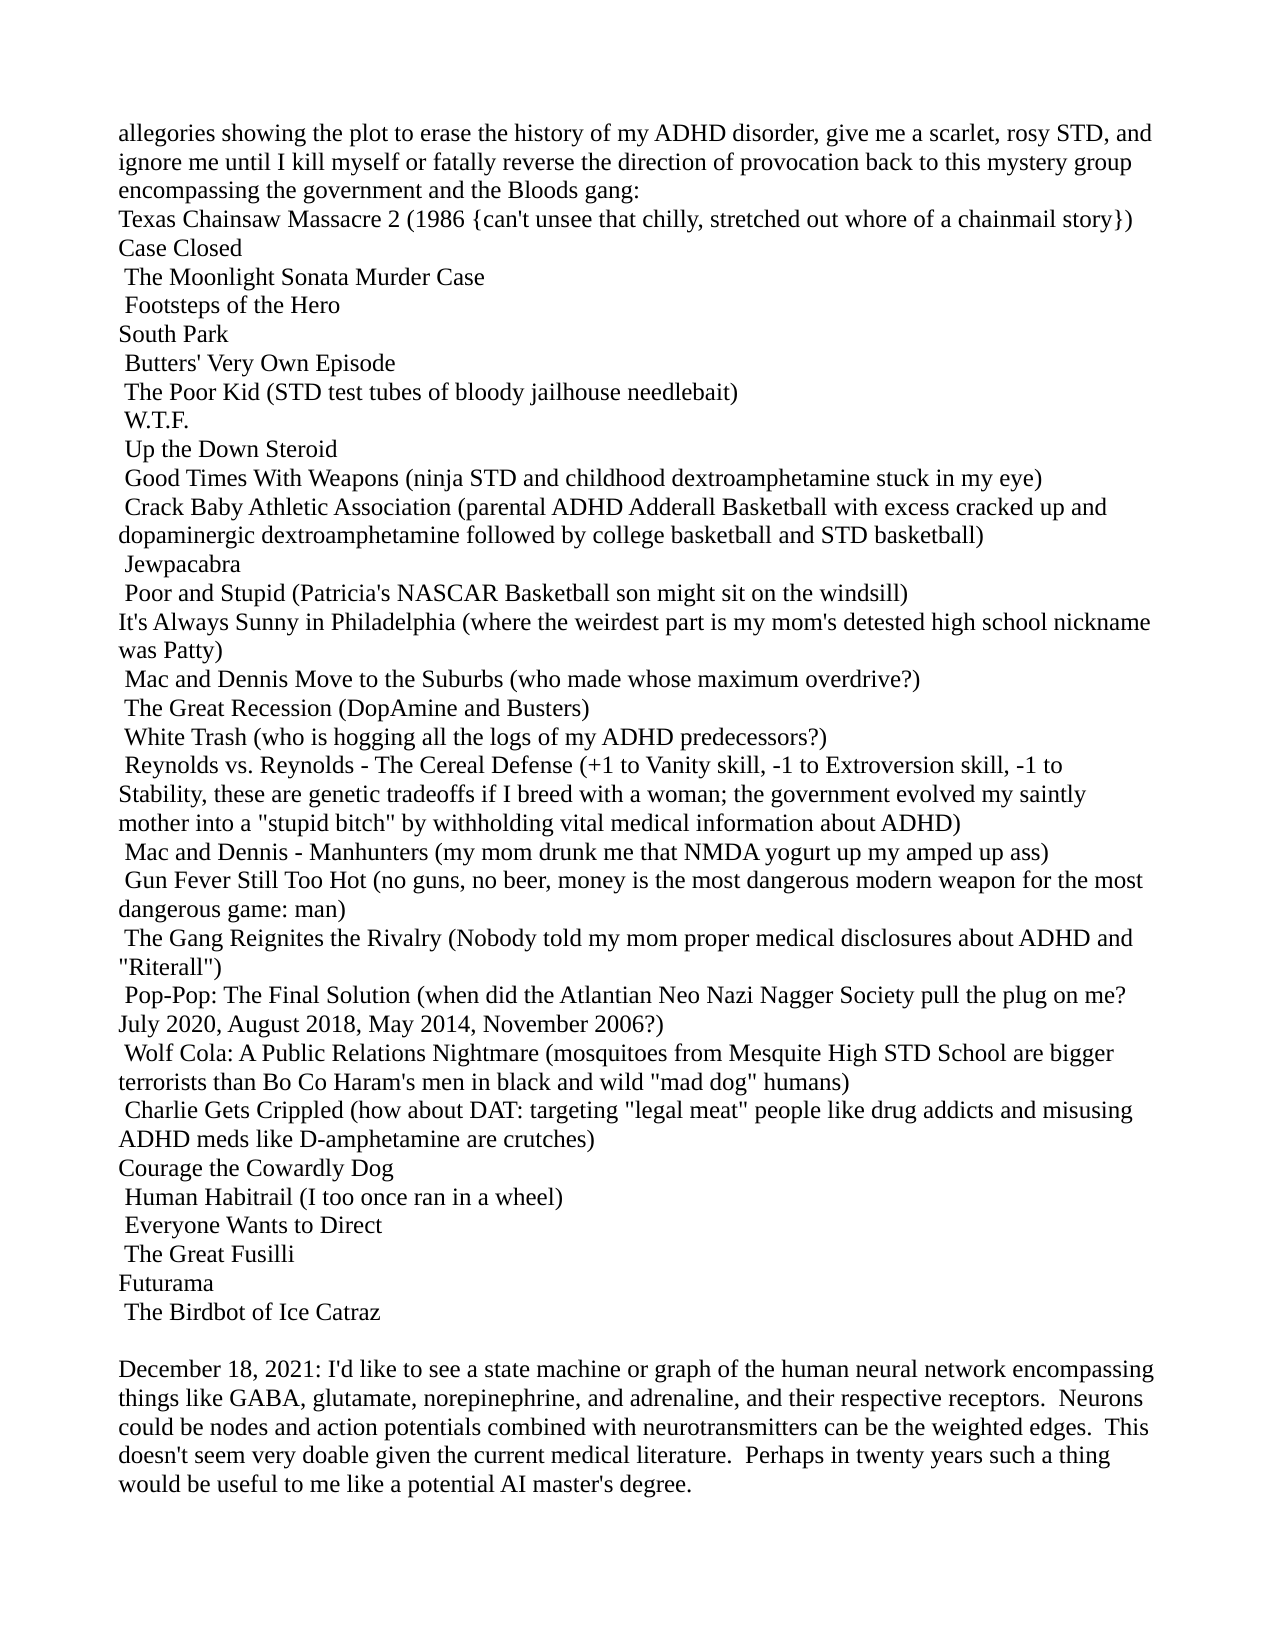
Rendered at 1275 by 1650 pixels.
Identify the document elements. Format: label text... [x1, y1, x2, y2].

text Charlie Gets Crippled (how about DAT: targeting "legal meat" people like drug addicts and misusing ADHD meds like D-amphetamine are crutches) [118, 1096, 1157, 1153]
text White Trash (who is hogging all the logs of my ADHD predecessors?) [118, 722, 1157, 751]
text Pop-Pop: The Final Solution (when did the Atlantian Neo Nazi Nagger Society pull the plug on me? July 2020, August 2018, May 2014, November 2006?) [118, 981, 1157, 1038]
text The Poor Kid (STD test tubes of bloody jailhouse needlebait) [118, 377, 1157, 406]
text Poor and Stupid (Patricia's NASCAR Basketball son might sit on the windsill) [118, 578, 1157, 607]
text Courage the Cowardly Dog [118, 1153, 1157, 1182]
text Human Habitrail (I too once ran in a wheel) [118, 1182, 1157, 1211]
text The Moonlight Sonata Murder Case [118, 262, 1157, 291]
text Wolf Cola: A Public Relations Nightmare (mosquitoes from Mesquite High STD School are bigger terrorists than Bo Co Haram's men in black and wild "mad dog" humans) [118, 1038, 1157, 1096]
text The Gang Reignites the Rivalry (Nobody told my mom proper medical disclosures about ADHD and "Riterall") [118, 923, 1157, 981]
text Crack Baby Athletic Association (parental ADHD Adderall Basketball with excess cracked up and dopaminergic dextroamphetamine followed by college basketball and STD basketball) [118, 492, 1157, 549]
text South Park [118, 319, 1157, 348]
text Good Times With Weapons (ninja STD and childhood dextroamphetamine stuck in my eye) [118, 463, 1157, 492]
text Texas Chainsaw Massacre 2 (1986 {can't unsee that chilly, stretched out whore of a chainmail story}) [118, 204, 1157, 233]
text Mac and Dennis - Manhunters (my mom drunk me that NMDA yogurt up my amped up ass) [118, 837, 1157, 866]
text W.T.F. [118, 406, 1157, 434]
text The Great Fusilli [118, 1239, 1157, 1268]
text Butters' Very Own Episode [118, 348, 1157, 377]
text Case Closed [118, 233, 1157, 262]
text Gun Fever Still Too Hot (no guns, no beer, money is the most dangerous modern weapon for the most dangerous game: man) [118, 866, 1157, 923]
text The Great Recession (DopAmine and Busters) [118, 693, 1157, 722]
text Footsteps of the Hero [118, 291, 1157, 319]
text The Birdbot of Ice Catraz [118, 1297, 1157, 1326]
text allegories showing the plot to erase the history of my ADHD disorder, give me a scarlet, rosy STD, and ignore me until I kill myself or fatally reverse the direction of provocation back to this mystery group encompassing the government and the Bloods gang: [118, 118, 1157, 204]
text Everyone Wants to Direct [118, 1211, 1157, 1239]
text It's Always Sunny in Philadelphia (where the weirdest part is my mom's detested high school nickname was Patty) [118, 607, 1157, 664]
text Futurama [118, 1268, 1157, 1297]
text December 18, 2021: I'd like to see a state machine or graph of the human neural network encompassing things like GABA, glutamate, norepinephrine, and adrenaline, and their respective receptors. Neurons could be nodes and action potentials combined with neurotransmitters can be the weighted edges. This doesn't seem very doable given the current medical literature. Perhaps in twenty years such a thing would be useful to me like a potential AI master's degree. [118, 1354, 1157, 1498]
text Up the Down Steroid [118, 434, 1157, 463]
text Reynolds vs. Reynolds - The Cereal Defense (+1 to Vanity skill, -1 to Extroversion skill, -1 to Stability, these are genetic tradeoffs if I breed with a woman; the government evolved my saintly mother into a "stupid bitch" by withholding vital medical information about ADHD) [118, 751, 1157, 837]
text Mac and Dennis Move to the Suburbs (who made whose maximum overdrive?) [118, 664, 1157, 693]
text Jewpacabra [118, 549, 1157, 578]
